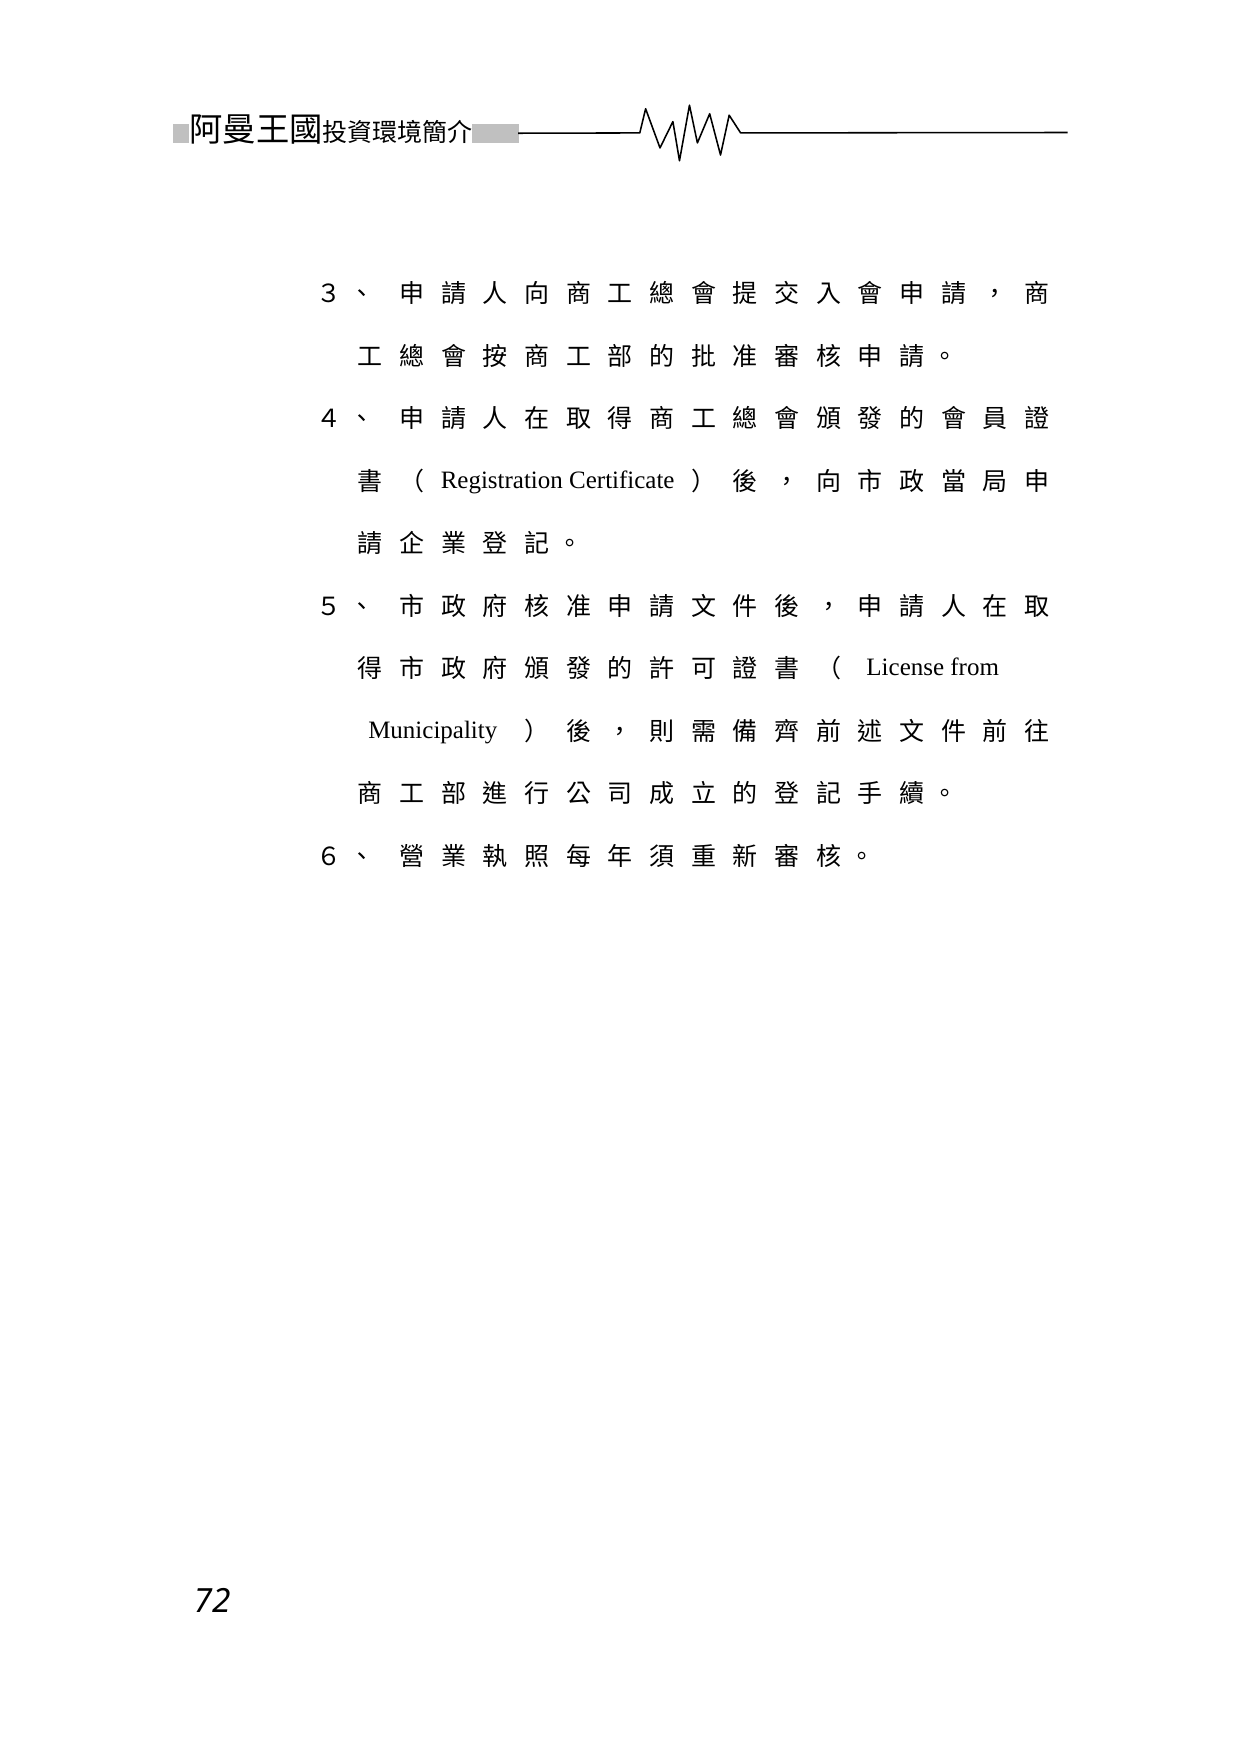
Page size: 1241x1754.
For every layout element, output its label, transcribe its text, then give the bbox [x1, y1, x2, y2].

text ６、營業執照每年須重新審核。 [281, 813, 1058, 875]
text ４、申請人在取得商工總會頒發的會員證書（Registration Certificate）後，向市政當局申請企業登記。 [281, 375, 1058, 563]
text ５、市政府核准申請文件後，申請人在取得市政府頒發的許可證書（License from Municipality）後，則需備齊前述文件前往商工部進行公司成立的登記手續。 [281, 563, 1058, 813]
text ３、申請人向商工總會提交入會申請，商工總會按商工部的批准審核申請。 [281, 250, 1058, 375]
